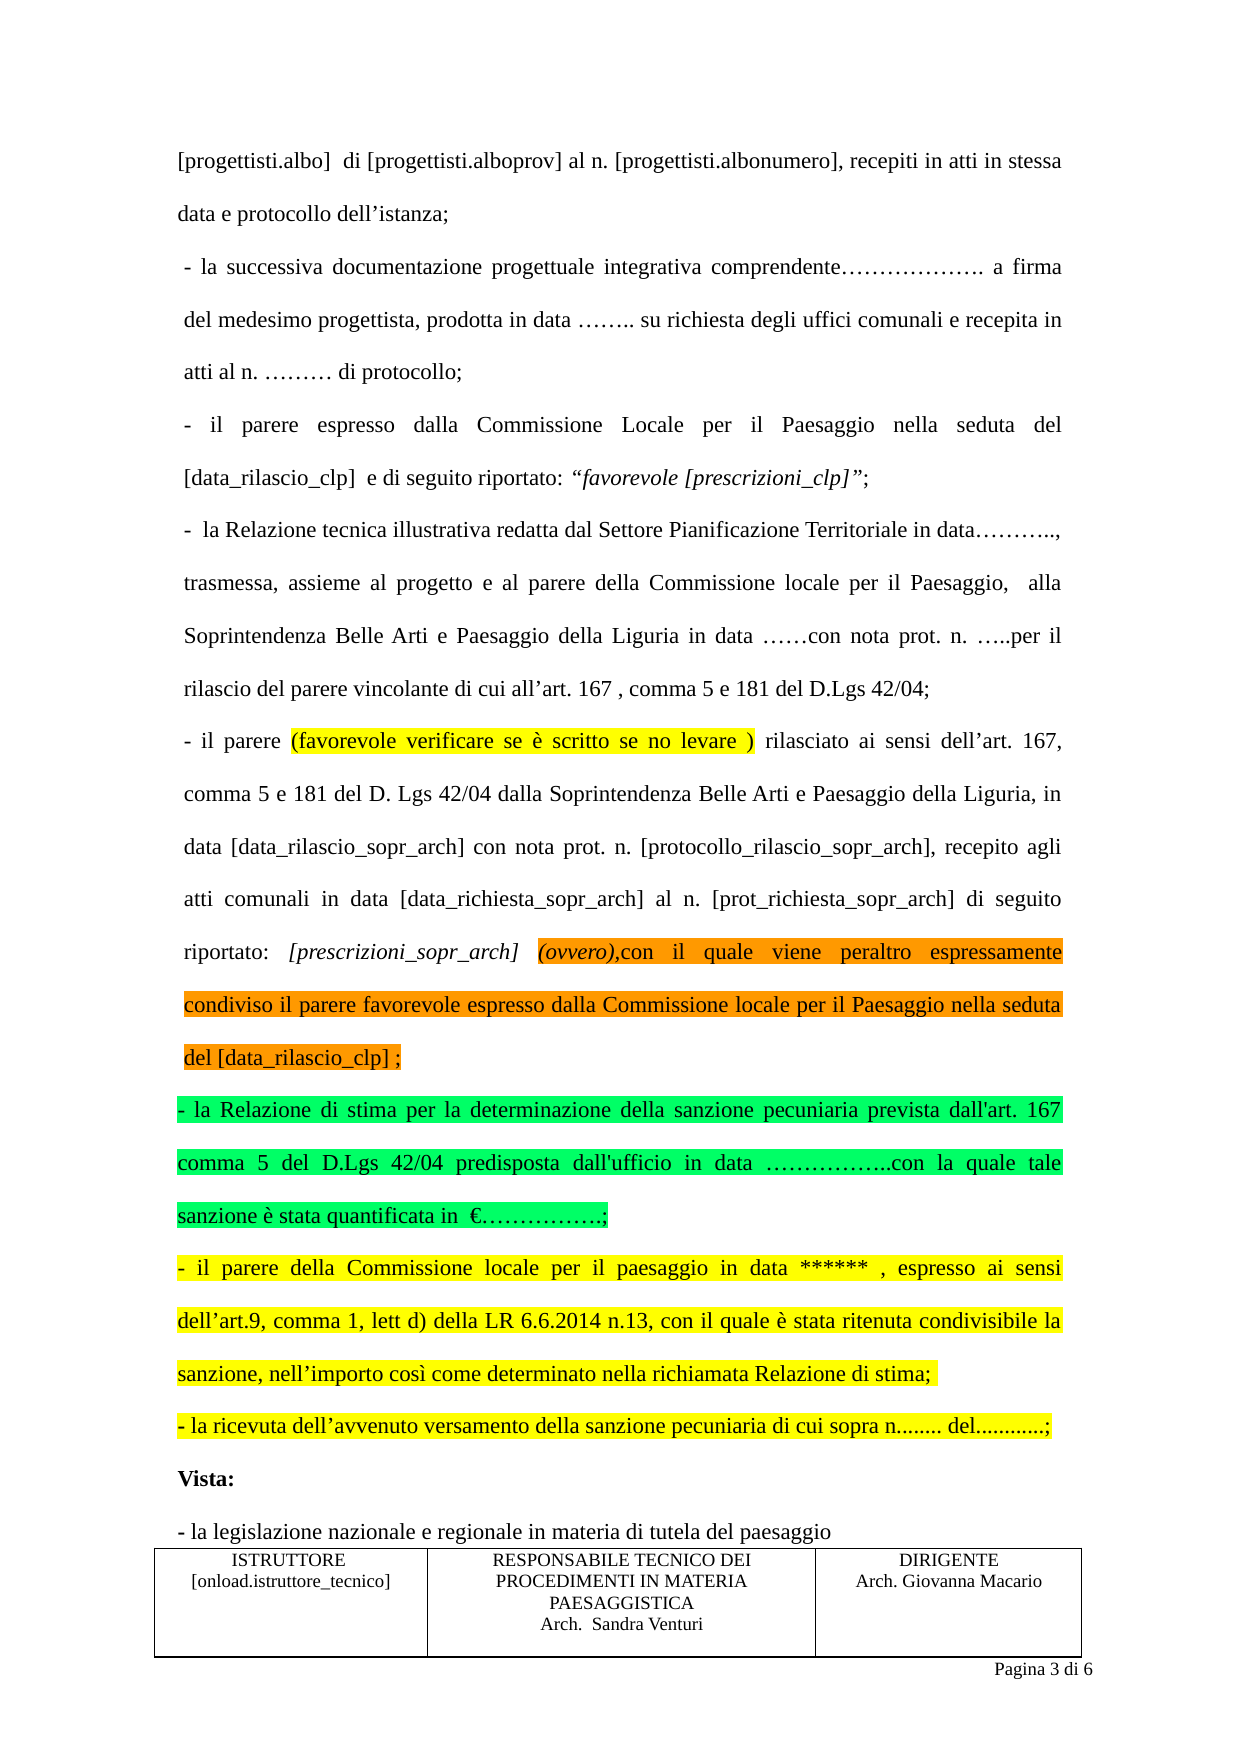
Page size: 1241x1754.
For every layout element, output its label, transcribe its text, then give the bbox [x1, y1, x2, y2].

text - la Relazione tecnica illustrativa redatta dal Settore Pianificazione Territoriale in data……….., trasmessa, assieme al progetto e al parere della Commissione locale per il Paesaggio, alla Soprintendenza Belle Arti e Paesaggio della Liguria in data ……con nota prot. n. …..per il rilascio del parere vincolante di cui all’art. 167 , comma 5 e 181 del D.Lgs 42/04; [184, 517, 1063, 701]
text [progettisti.albo] di [progettisti.alboprov] al n. [progettisti.albonumero], recepiti in atti in stessa data e protocollo dell’istanza; [177, 148, 1063, 227]
text - la legislazione nazionale e regionale in materia di tutela del paesaggio [177, 1518, 1063, 1544]
text - la Relazione di stima per la determinazione della sanzione pecuniaria prevista dall'art. 167 comma 5 del D.Lgs 42/04 predisposta dall'ufficio in data ……………..con la quale tale sanzione è stata quantificata in €…………….; [177, 1096, 1063, 1228]
text - il parere espresso dalla Commissione Locale per il Paesaggio nella seduta del [data_rilascio_clp] e di seguito riportato: “favorevole [prescrizioni_clp]”; [184, 411, 1063, 490]
text - la successiva documentazione progettuale integrativa comprendente………………. a firma del medesimo progettista, prodotta in data …….. su richiesta degli uffici comunali e recepita in atti al n. ……… di protocollo; [184, 253, 1063, 385]
text Vista: [177, 1465, 1063, 1492]
text - il parere della Commissione locale per il paesaggio in data ****** , espresso ai sensi dell’art.9, comma 1, lett d) della LR 6.6.2014 n.13, con il quale è stata ritenuta condivisibile la sanzione, nell’importo così come determinato nella richiamata Relazione di stima; [177, 1254, 1063, 1386]
text - il parere (favorevole verificare se è scritto se no levare ) rilasciato ai sensi dell’art. 167, comma 5 e 181 del D. Lgs 42/04 dalla Soprintendenza Belle Arti e Paesaggio della Liguria, in data [data_rilascio_sopr_arch] con nota prot. n. [protocollo_rilascio_sopr_arch], recepito agli atti comunali in data [data_richiesta_sopr_arch] al n. [prot_richiesta_sopr_arch] di seguito riportato: [prescrizioni_sopr_arch] (ovvero),con il quale viene peraltro espressamente condiviso il parere favorevole espresso dalla Commissione locale per il Paesaggio nella seduta del [data_rilascio_clp] ; [184, 727, 1063, 1070]
text - la ricevuta dell’avvenuto versamento della sanzione pecuniaria di cui sopra n........ del............; [177, 1413, 1063, 1439]
